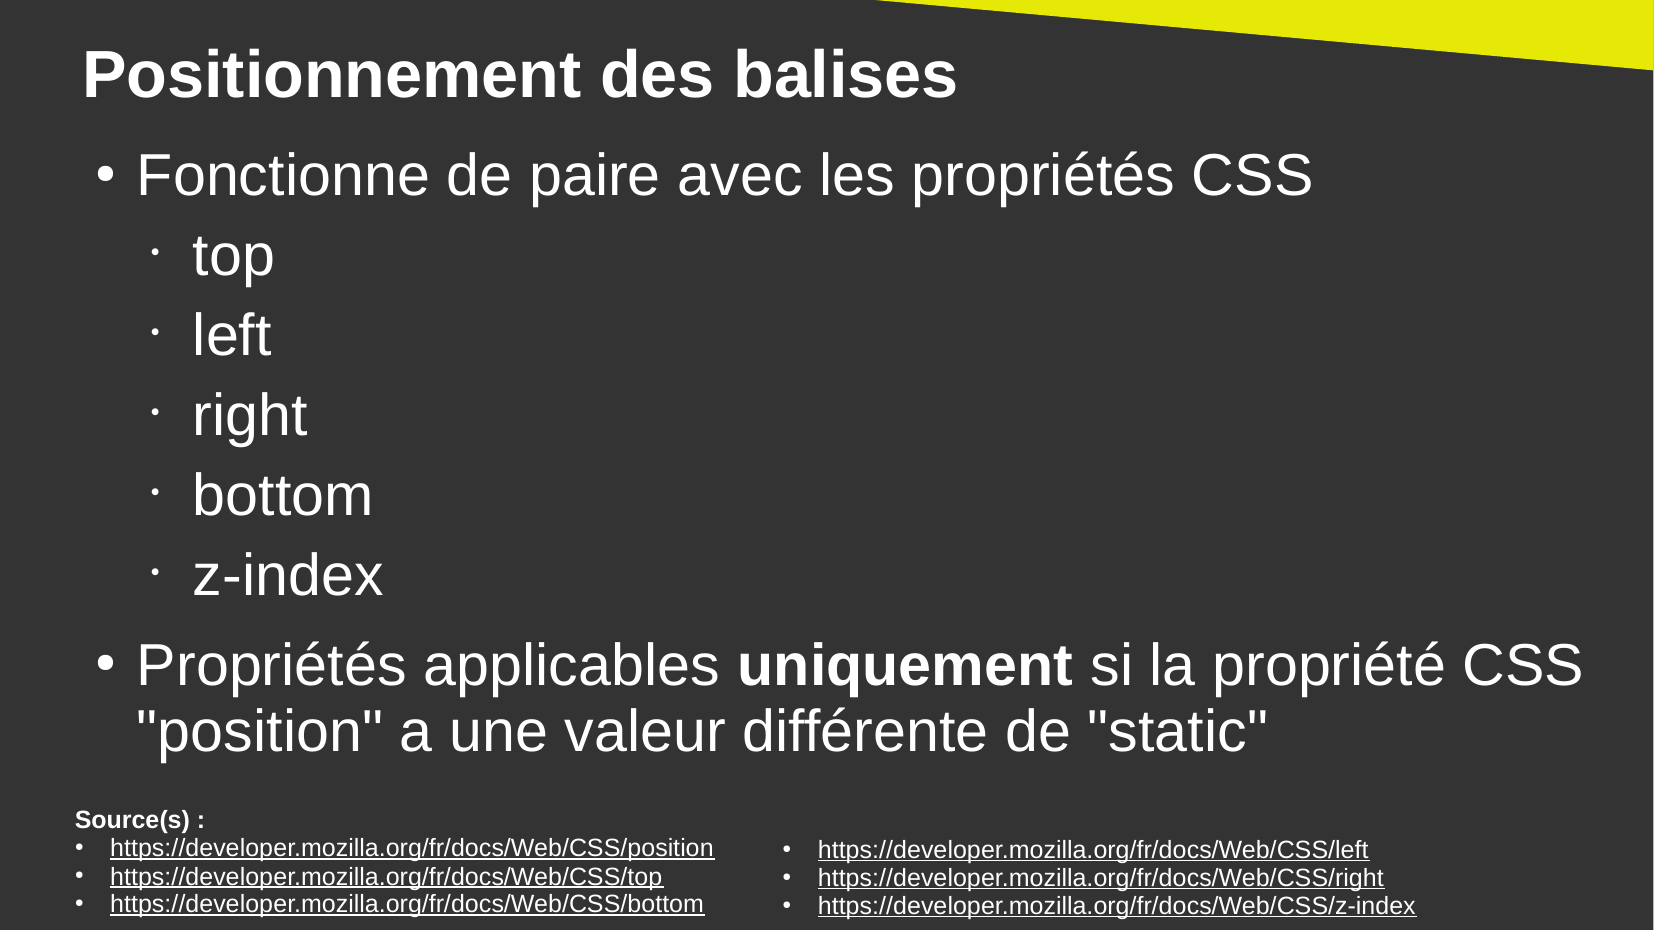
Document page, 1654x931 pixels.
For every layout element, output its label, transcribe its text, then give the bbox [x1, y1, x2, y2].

text_box https://developer.mozilla.org/fr/docs/Web/CSS/left https://developer.mozilla.org/fr/docs/Web/CSS/right https://developer.mozilla.org/fr/docs/Web/CSS/z-index [767, 828, 1441, 928]
title Positionnement des balises [82, 37, 1571, 114]
text_box [875, 0, 1654, 71]
text_box Source(s) : https://developer.mozilla.org/fr/docs/Web/CSS/position https://developer.mozilla.org/fr/docs/Web/CSS/top https://developer.mozilla.org/fr/docs/Web/CSS/bottom [60, 798, 733, 926]
list Fonctionne de paire avec les propriétés CSS top left right bottom z-index Propriétés applicables uniquement si la propriété CSS "position" a une valeur différente de "static" [80, 141, 1620, 768]
